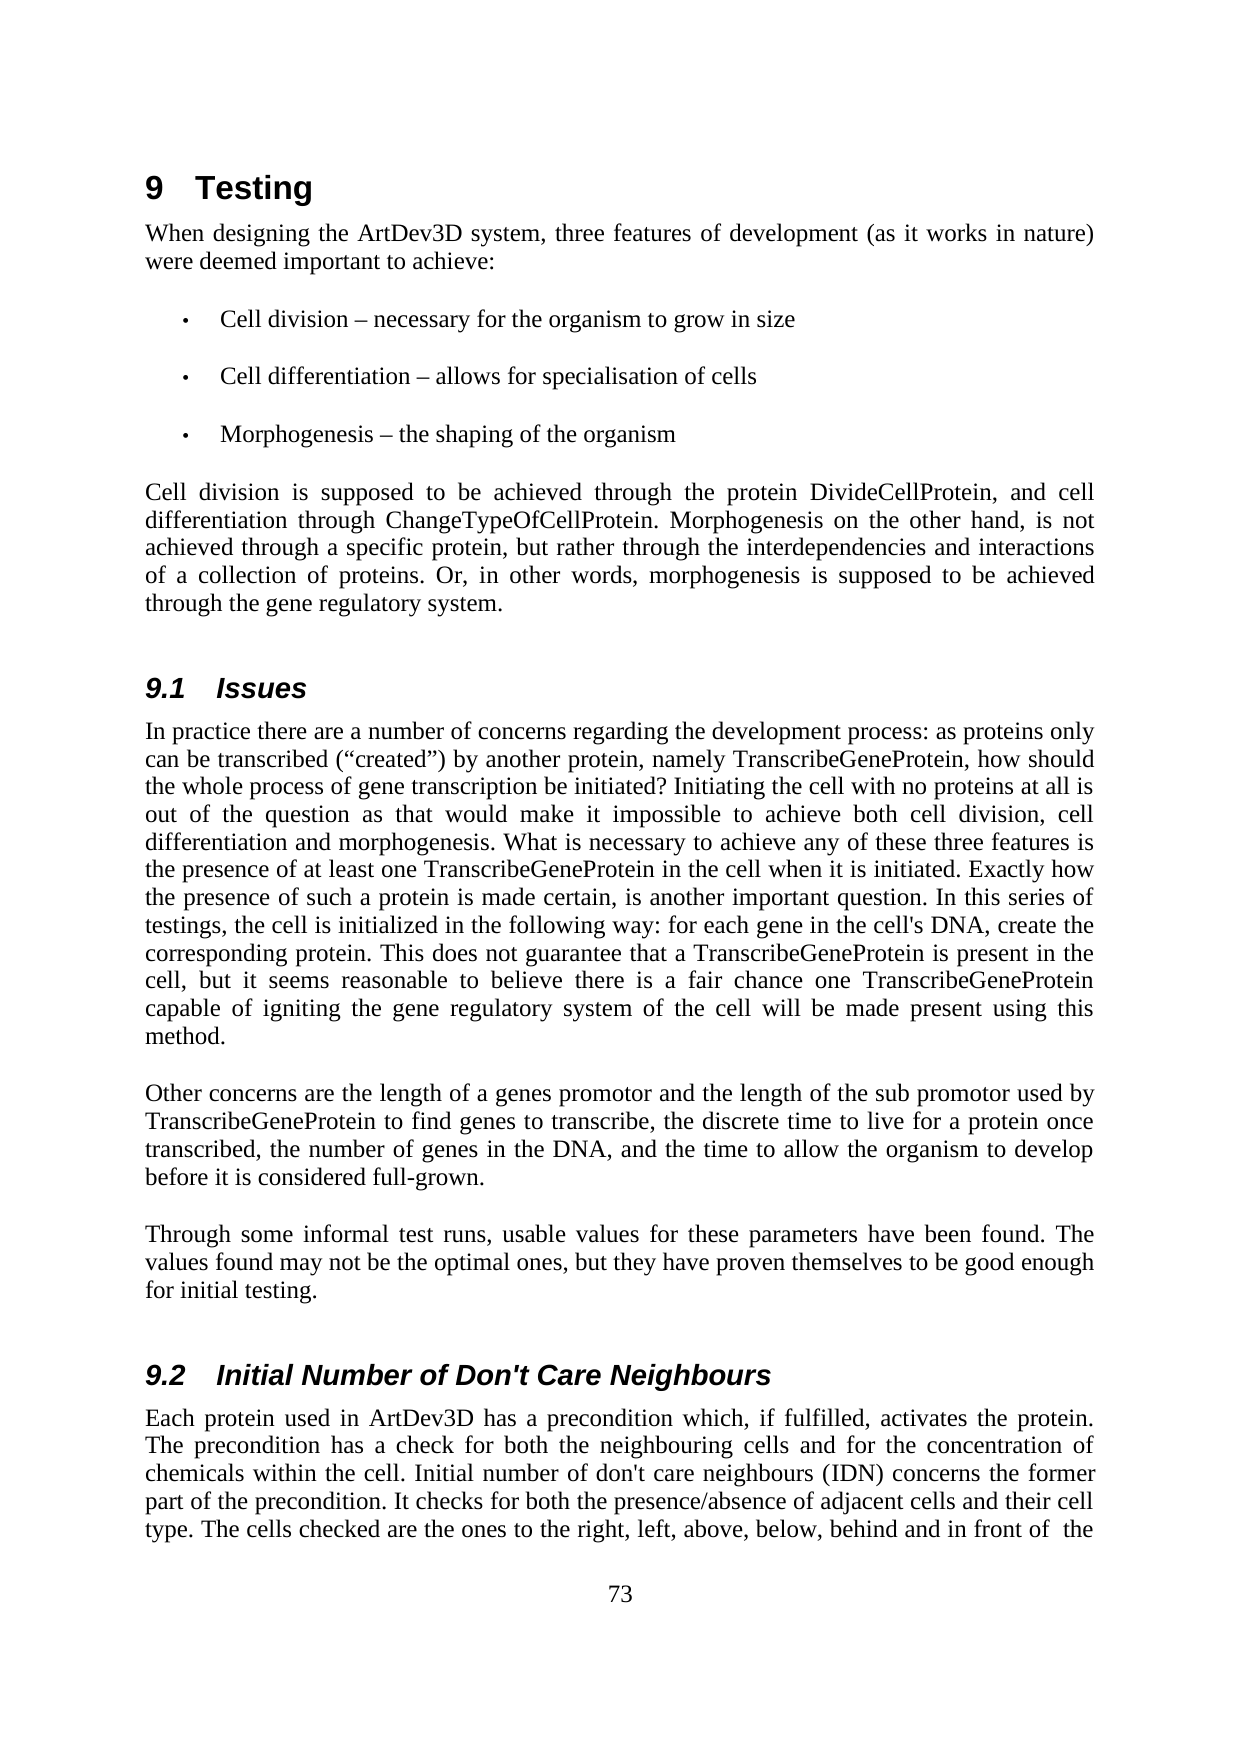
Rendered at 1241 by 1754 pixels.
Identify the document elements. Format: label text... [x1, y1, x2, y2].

text Through some informal test runs, usable values for these parameters have been found. The values found may not be the optimal ones, but they have proven themselves to be good enough for initial testing. [145, 1221, 1096, 1304]
list Cell division – necessary for the organism to grow in size [182, 305, 1096, 332]
subtitle Issues [145, 672, 1096, 704]
text Each protein used in ArtDev3D has a precondition which, if fulfilled, activates the protein. The precondition has a check for both the neighbouring cells and for the concentration of chemicals within the cell. Initial number of don't care neighbours (IDN) concerns the former part of the precondition. It checks for both the presence/absence of adjacent cells and their cell type. The cells checked are the ones to the right, left, above, below, behind and in front of the [145, 1404, 1096, 1542]
subtitle Testing [145, 170, 1096, 207]
list Cell differentiation – allows for specialisation of cells [182, 362, 1096, 390]
text Cell division is supposed to be achieved through the protein DivideCellProtein, and cell differentiation through ChangeTypeOfCellProtein. Morphogenesis on the other hand, is not achieved through a specific protein, but rather through the interdependencies and interactions of a collection of proteins. Or, in other words, morphogenesis is supposed to be achieved through the gene regulatory system. [145, 478, 1096, 617]
text In practice there are a number of concerns regarding the development process: as proteins only can be transcribed (“created”) by another protein, namely TranscribeGeneProtein, how should the whole process of gene transcription be initiated? Initiating the cell with no proteins at all is out of the question as that would make it impossible to achieve both cell division, cell differentiation and morphogenesis. What is necessary to achieve any of these three features is the presence of at least one TranscribeGeneProtein in the cell when it is initiated. Exactly how the presence of such a protein is made certain, is another important question. In this series of testings, the cell is initialized in the following way: for each gene in the cell's DNA, create the corresponding protein. This does not guarantee that a TranscribeGeneProtein is present in the cell, but it seems reasonable to believe there is a fair chance one TranscribeGeneProtein capable of igniting the gene regulatory system of the cell will be made present using this method. [145, 717, 1096, 1049]
text When designing the ArtDev3D system, three features of development (as it works in nature) were deemed important to achieve: [145, 219, 1096, 274]
text Other concerns are the length of a genes promotor and the length of the sub promotor used by TranscribeGeneProtein to find genes to transcribe, the discrete time to live for a protein once transcribed, the number of genes in the DNA, and the time to allow the organism to develop before it is considered full-grown. [145, 1079, 1096, 1190]
subtitle Initial Number of Don't Care Neighbours [145, 1359, 1096, 1391]
list Morphogenesis – the shaping of the organism [182, 420, 1096, 448]
